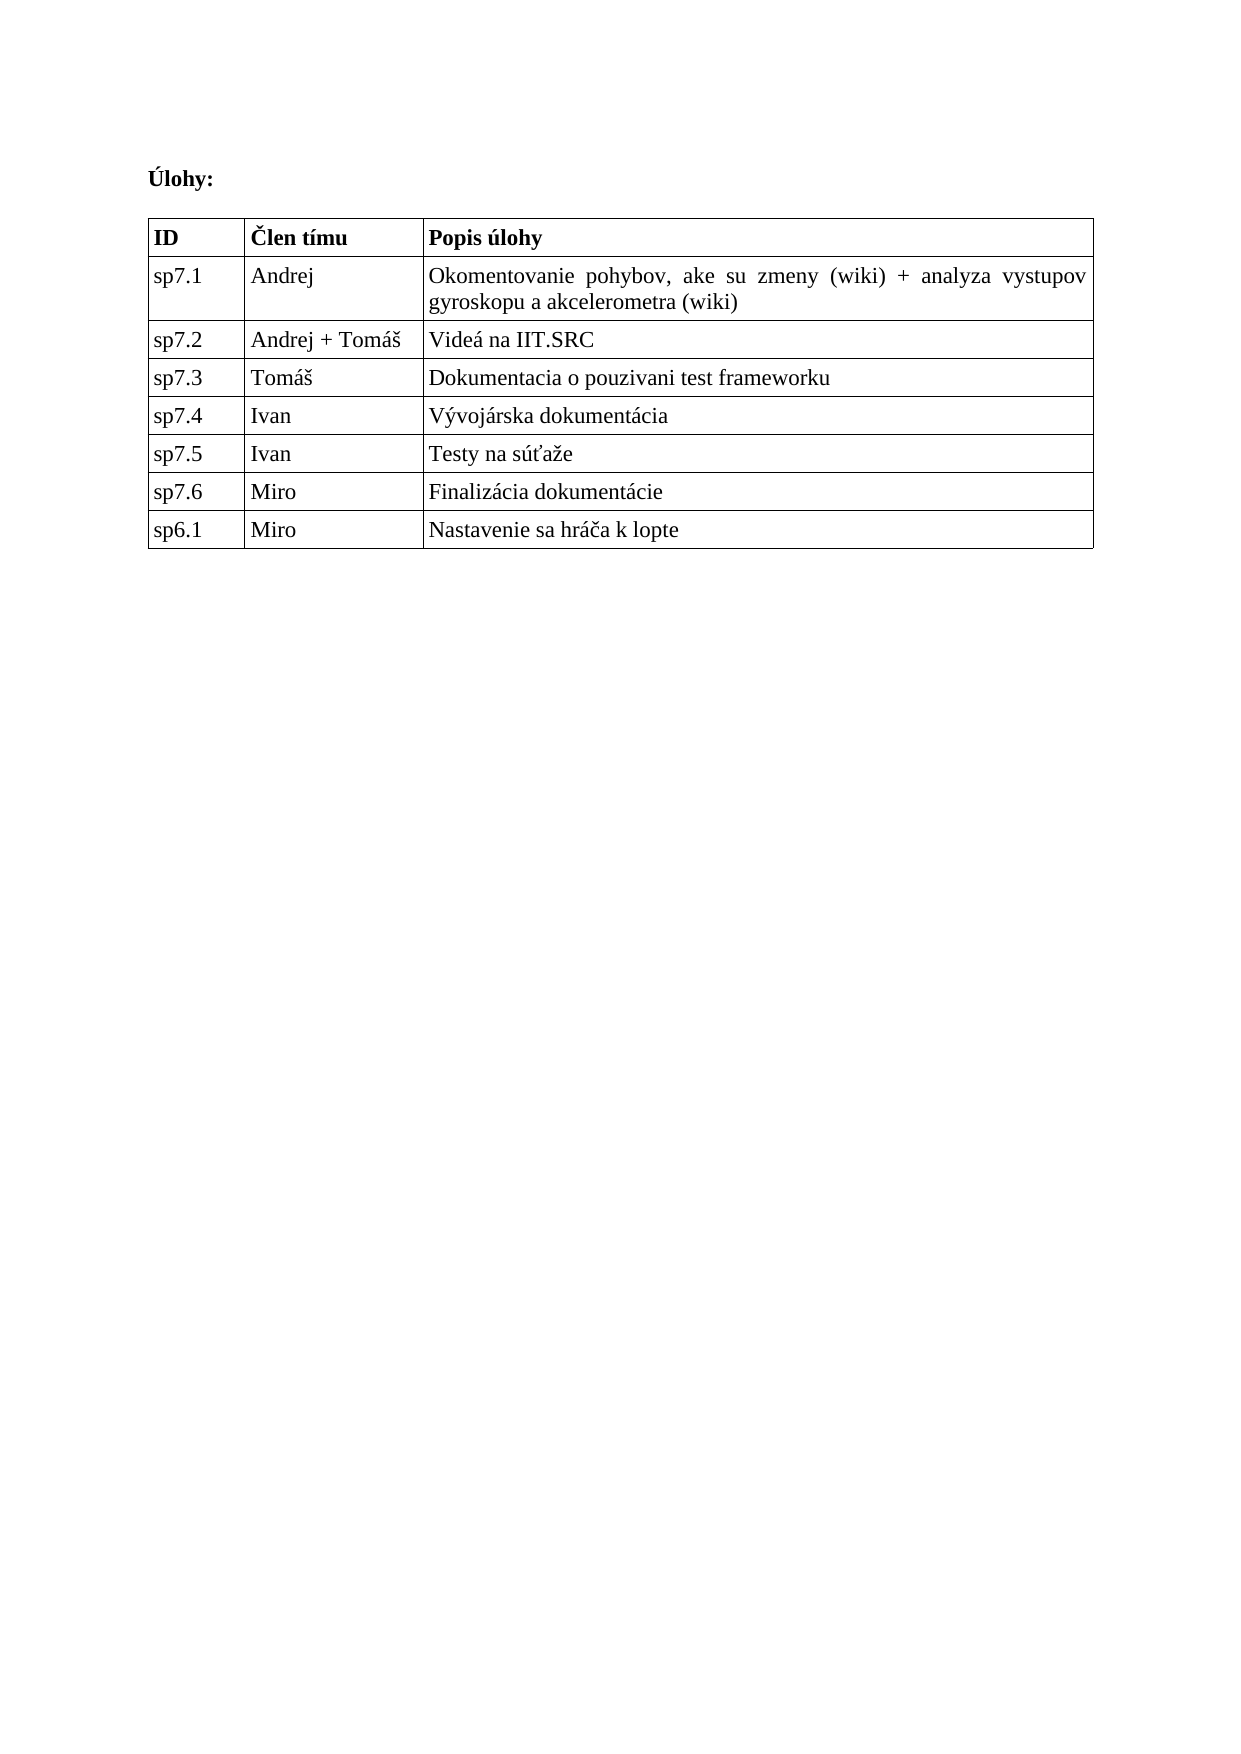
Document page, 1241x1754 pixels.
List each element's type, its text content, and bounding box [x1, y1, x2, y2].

table_cell Ivan [245, 435, 423, 472]
table_cell Andrej [245, 257, 423, 320]
table_cell Finalizácia dokumentácie [424, 473, 1093, 510]
table_cell Okomentovanie pohybov, ake su zmeny (wiki) + analyza vystupov gyroskopu a akcelerometra (wiki) [424, 257, 1093, 320]
table_cell Ivan [245, 397, 423, 434]
table_cell Andrej + Tomáš [245, 321, 423, 358]
table_cell Videá na IIT.SRC [424, 321, 1093, 358]
table_cell sp6.1 [149, 511, 244, 548]
table_cell sp7.5 [149, 435, 244, 472]
text Úlohy: [148, 165, 1093, 192]
table_cell Testy na súťaže [424, 435, 1093, 472]
table_cell sp7.1 [149, 257, 244, 320]
table_cell sp7.3 [149, 359, 244, 396]
table_cell Dokumentacia o pouzivani test frameworku [424, 359, 1093, 396]
table_header Popis úlohy [424, 219, 1093, 256]
table_cell Vývojárska dokumentácia [424, 397, 1093, 434]
table_cell Miro [245, 511, 423, 548]
table_header Člen tímu [245, 219, 423, 256]
table_cell sp7.6 [149, 473, 244, 510]
table_cell Tomáš [245, 359, 423, 396]
table_header ID [149, 219, 244, 256]
table_cell Nastavenie sa hráča k lopte [424, 511, 1093, 548]
table_cell sp7.2 [149, 321, 244, 358]
table_cell Miro [245, 473, 423, 510]
table_cell sp7.4 [149, 397, 244, 434]
